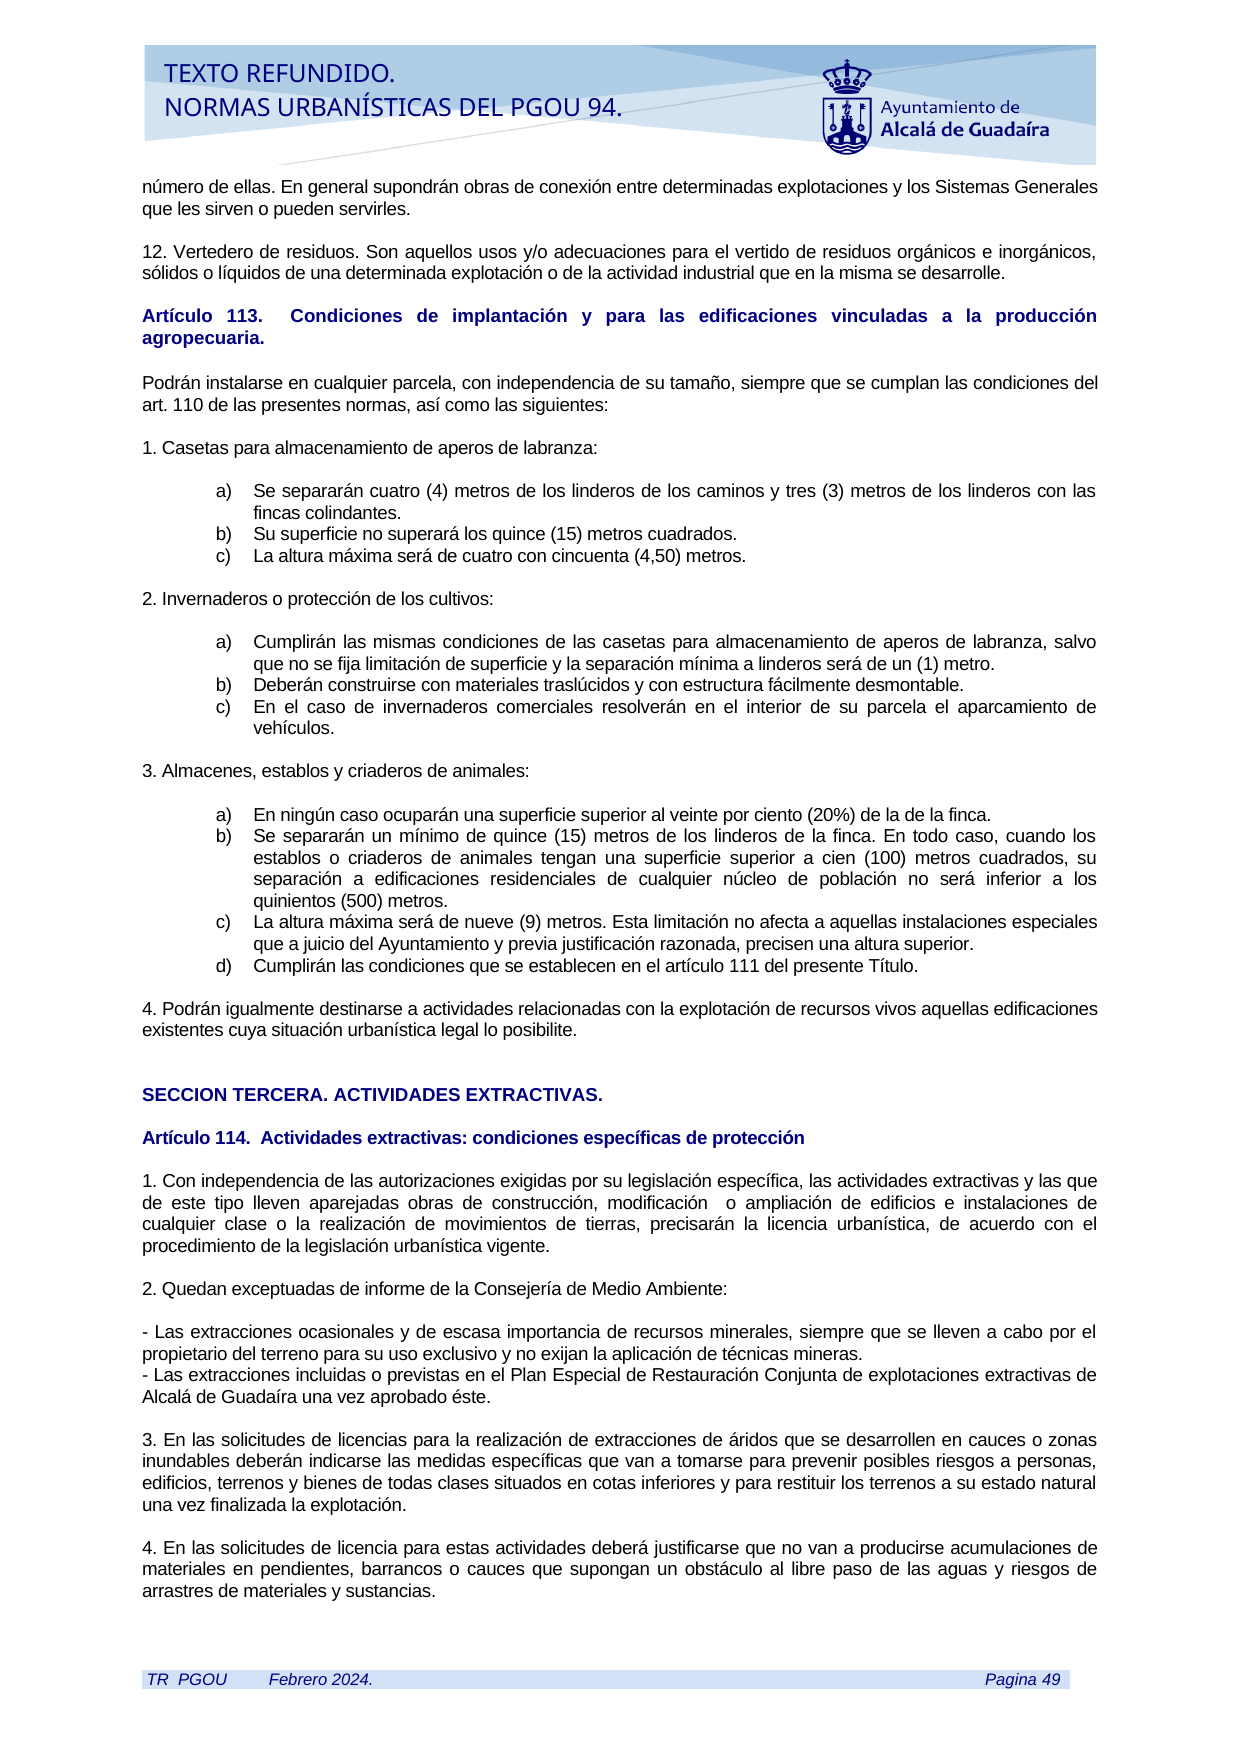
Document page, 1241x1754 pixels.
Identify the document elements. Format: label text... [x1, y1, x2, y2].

text 4. En las solicitudes de licencia para estas actividades deberá justificarse que no van a producirse acumulaciones de materiales en pendientes, barrancos o cauces que supongan un obstáculo al libre paso de las aguas y riesgos de arrastres de materiales y sustancias. [142, 1537, 1098, 1601]
text 4. Podrán igualmente destinarse a actividades relacionadas con la explotación de recursos vivos aquellas edificaciones existentes cuya situación urbanística legal lo posibilite. [142, 997, 1098, 1041]
list En el caso de invernaderos comerciales resolverán en el interior de su parcela el aparcamiento de vehículos. [216, 696, 1098, 739]
list En ningún caso ocuparán una superficie superior al veinte por ciento (20%) de la de la finca. [216, 803, 1098, 825]
list Cumplirán las mismas condiciones de las casetas para almacenamiento de aperos de labranza, salvo que no se fija limitación de superficie y la separación mínima a linderos será de un (1) metro. [216, 631, 1098, 674]
picture [144, 45, 1096, 165]
list Deberán construirse con materiales traslúcidos y con estructura fácilmente desmontable. [216, 674, 1098, 696]
text SECCION TERCERA. ACTIVIDADES EXTRACTIVAS. [142, 1084, 1098, 1105]
text Artículo 113. Condiciones de implantación y para las edificaciones vinculadas a la producción agropecuaria. [142, 305, 1098, 348]
list La altura máxima será de cuatro con cincuenta (4,50) metros. [216, 545, 1098, 566]
text - Las extracciones ocasionales y de escasa importancia de recursos minerales, siempre que se lleven a cabo por el propietario del terreno para su uso exclusivo y no exijan la aplicación de técnicas mineras. [142, 1321, 1098, 1364]
list Se separarán cuatro (4) metros de los linderos de los caminos y tres (3) metros de los linderos con las fincas colindantes. [216, 480, 1098, 523]
text Podrán instalarse en cualquier parcela, con independencia de su tamaño, siempre que se cumplan las condiciones del art. 110 de las presentes normas, así como las siguientes: [142, 372, 1098, 415]
text número de ellas. En general supondrán obras de conexión entre determinadas explotaciones y los Sistemas Generales que les sirven o pueden servirles. [142, 176, 1098, 219]
text 12. Vertedero de residuos. Son aquellos usos y/o adecuaciones para el vertido de residuos orgánicos e inorgánicos, sólidos o líquidos de una determinada explotación o de la actividad industrial que en la misma se desarrolle. [142, 240, 1098, 283]
list Cumplirán las condiciones que se establecen en el artículo 111 del presente Título. [216, 954, 1098, 976]
list Se separarán un mínimo de quince (15) metros de los linderos de la finca. En todo caso, cuando los establos o criaderos de animales tengan una superficie superior a cien (100) metros cuadrados, su separación a edificaciones residenciales de cualquier núcleo de población no será inferior a los quinientos (500) metros. [216, 825, 1098, 911]
subtitle Artículo 114. Actividades extractivas: condiciones específicas de protección [142, 1127, 1098, 1148]
list La altura máxima será de nueve (9) metros. Esta limitación no afecta a aquellas instalaciones especiales que a juicio del Ayuntamiento y previa justificación razonada, precisen una altura superior. [216, 911, 1098, 954]
text 2. Quedan exceptuadas de informe de la Consejería de Medio Ambiente: [142, 1278, 1098, 1299]
text 3. En las solicitudes de licencias para la realización de extracciones de áridos que se desarrollen en cauces o zonas inundables deberán indicarse las medidas específicas que van a tomarse para prevenir posibles riesgos a personas, edificios, terrenos y bienes de todas clases situados en cotas inferiores y para restituir los terrenos a su estado natural una vez finalizada la explotación. [142, 1429, 1098, 1515]
text 1. Con independencia de las autorizaciones exigidas por su legislación específica, las actividades extractivas y las que de este tipo lleven aparejadas obras de construcción, modificación o ampliación de edificios e instalaciones de cualquier clase o la realización de movimientos de tierras, precisarán la licencia urbanística, de acuerdo con el procedimiento de la legislación urbanística vigente. [142, 1170, 1098, 1256]
list Su superficie no superará los quince (15) metros cuadrados. [216, 523, 1098, 545]
text 3. Almacenes, establos y criaderos de animales: [142, 760, 1098, 782]
text 2. Invernaderos o protección de los cultivos: [142, 588, 1098, 609]
text - Las extracciones incluidas o previstas en el Plan Especial de Restauración Conjunta de explotaciones extractivas de Alcalá de Guadaíra una vez aprobado éste. [142, 1364, 1098, 1407]
text 1. Casetas para almacenamiento de aperos de labranza: [142, 437, 1098, 458]
